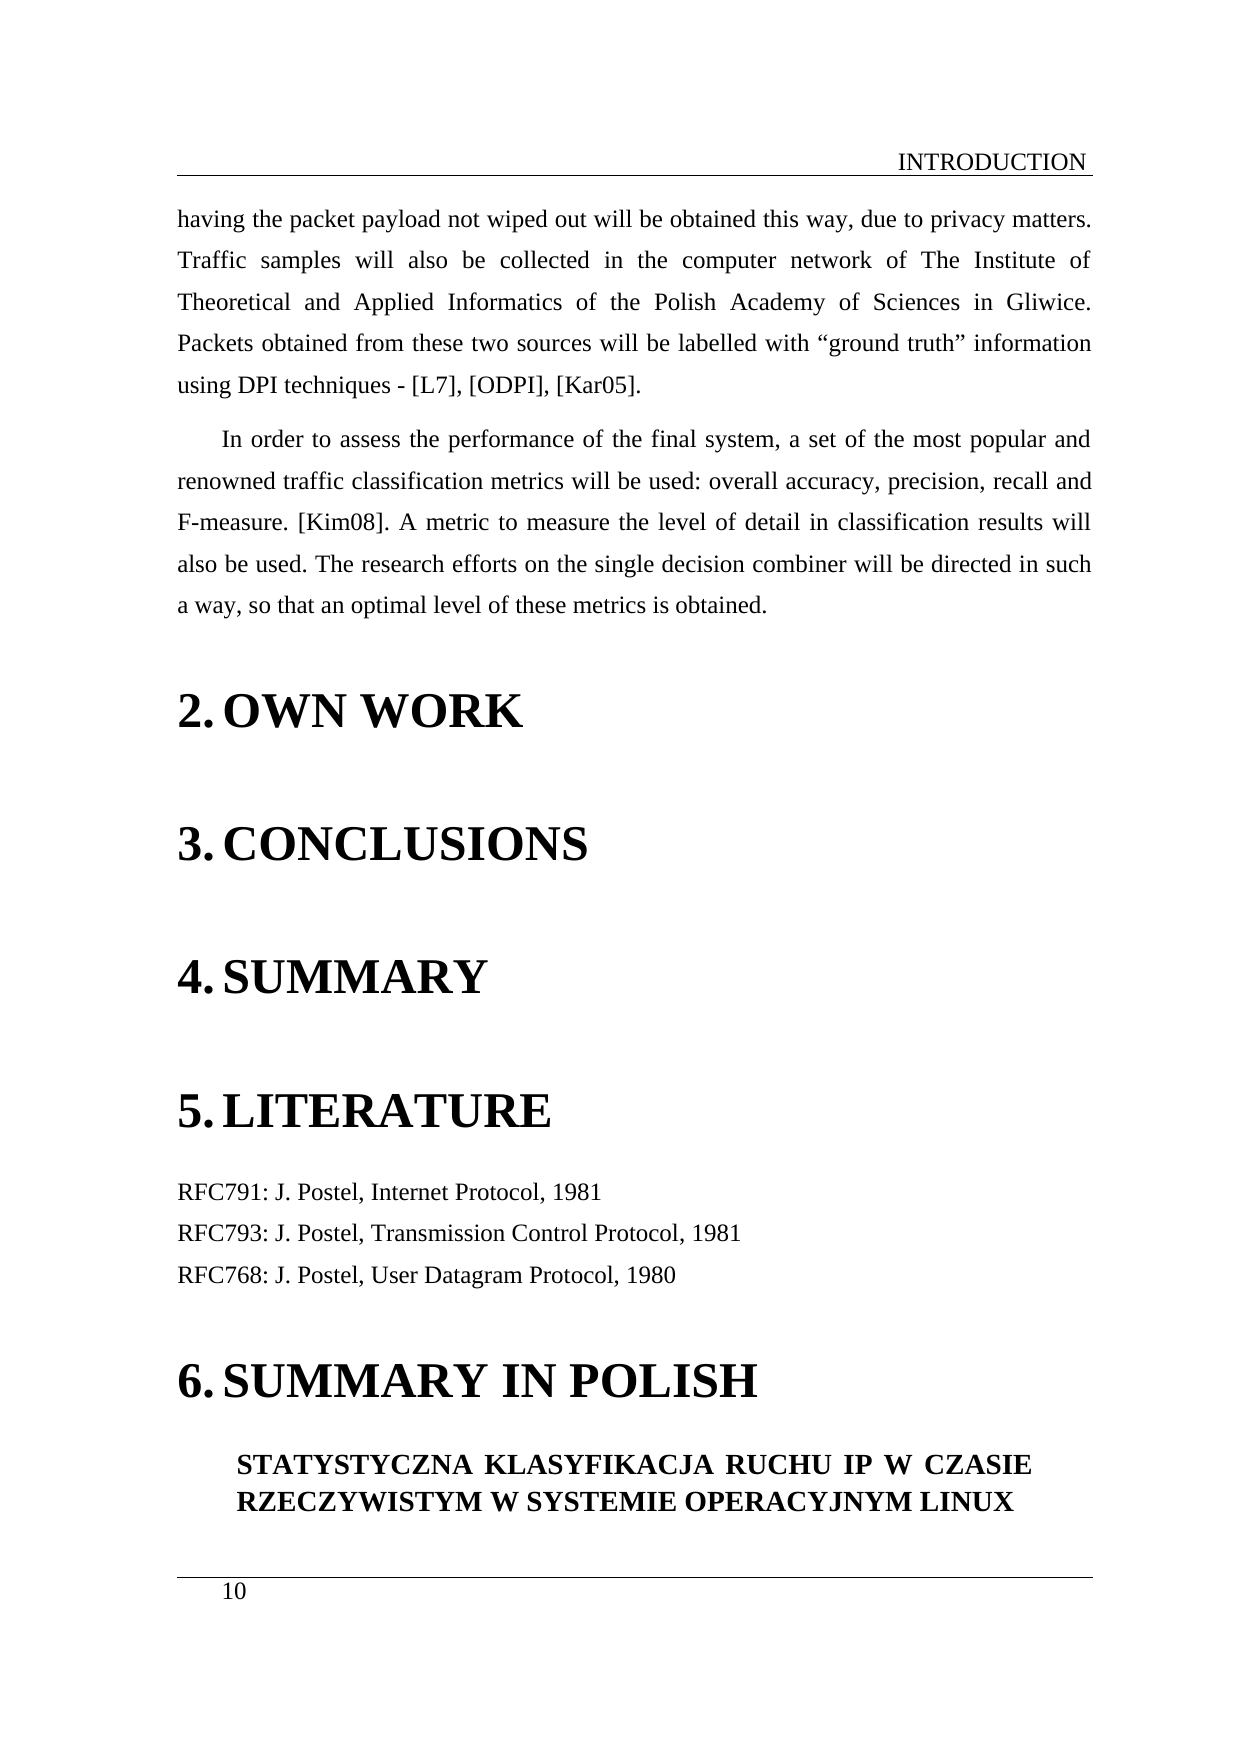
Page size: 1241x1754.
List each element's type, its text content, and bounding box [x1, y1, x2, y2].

subtitle CONCLUSIONS [177, 816, 1093, 872]
text RFC793: J. Postel, Transmission Control Protocol, 1981 [177, 1219, 1093, 1247]
text In order to assess the performance of the final system, a set of the most popular and renowned traffic classification metrics will be used: overall accuracy, precision, recall and F-measure. [Kim08]. A metric to measure the level of detail in classification results will also be used. The research efforts on the single decision combiner will be directed in such a way, so that an optimal level of these metrics is obtained. [177, 425, 1093, 619]
text RFC768: J. Postel, User Datagram Protocol, 1980 [177, 1261, 1093, 1289]
text having the packet payload not wiped out will be obtained this way, due to privacy matters. Traffic samples will also be collected in the computer network of The Institute of Theoretical and Applied Informatics of the Polish Academy of Sciences in Gliwice. Packets obtained from these two sources will be labelled with “ground truth” information using DPI techniques - [L7], [ODPI], [Kar05]. [177, 205, 1093, 399]
subtitle OWN WORK [177, 683, 1093, 738]
subtitle LITERATURE [177, 1082, 1093, 1138]
text STATYSTYCZNA KLASYFIKACJA RUCHU IP W CZASIE RZECZYWISTYM W SYSTEMIE OPERACYJNYM LINUX [236, 1448, 1033, 1518]
subtitle SUMMARY IN POLISH [177, 1353, 1093, 1408]
subtitle SUMMARY [177, 949, 1093, 1005]
text RFC791: J. Postel, Internet Protocol, 1981 [177, 1178, 1093, 1206]
